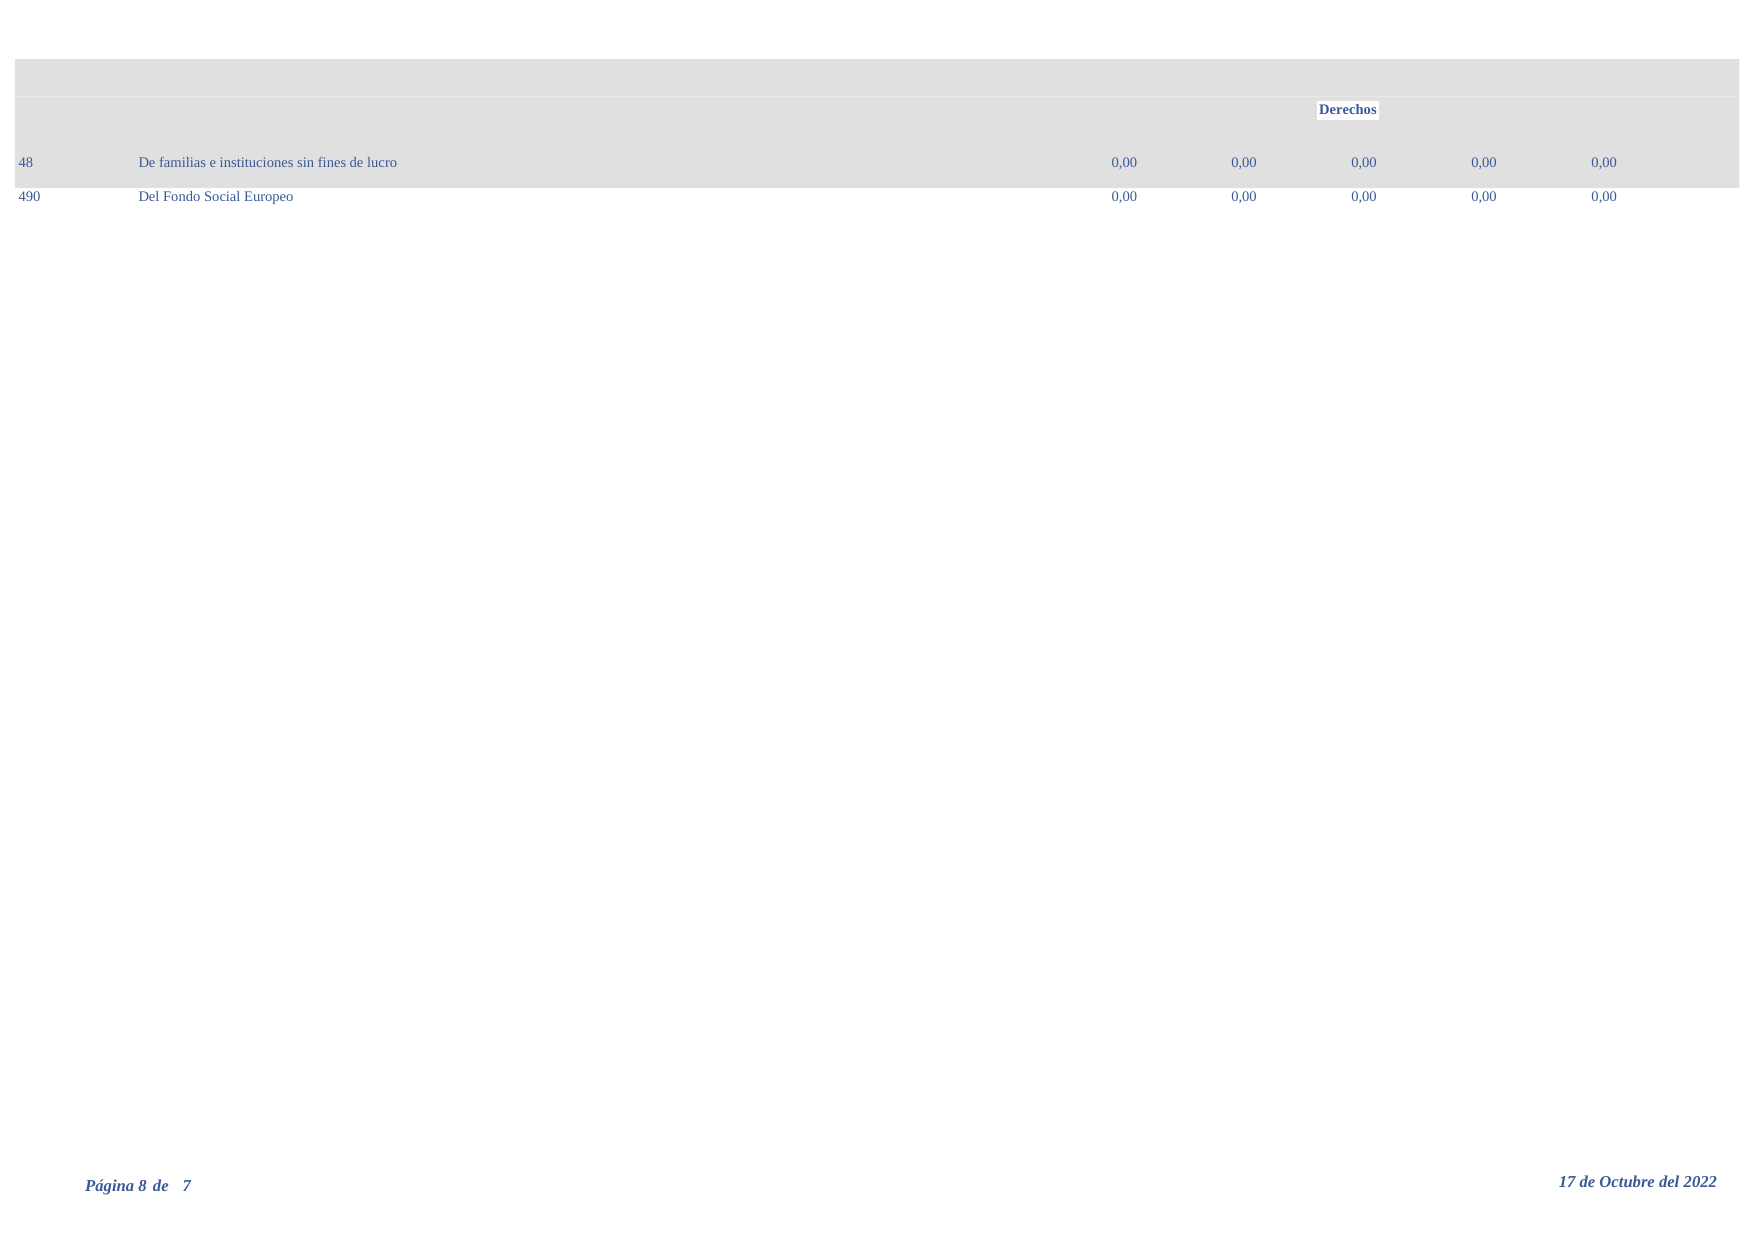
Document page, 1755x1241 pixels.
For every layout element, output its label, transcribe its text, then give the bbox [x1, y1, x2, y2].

table_cell Del Fondo Social Europeo [105, 188, 1017, 213]
table_cell 0,00 [1018, 188, 1154, 213]
table_cell 0,00 [1276, 188, 1396, 213]
table_cell 490 [15, 188, 105, 213]
table_cell 0,00 [1516, 188, 1739, 213]
table_cell 0,00 [1155, 188, 1276, 213]
table_cell 0,00 [1396, 188, 1516, 213]
